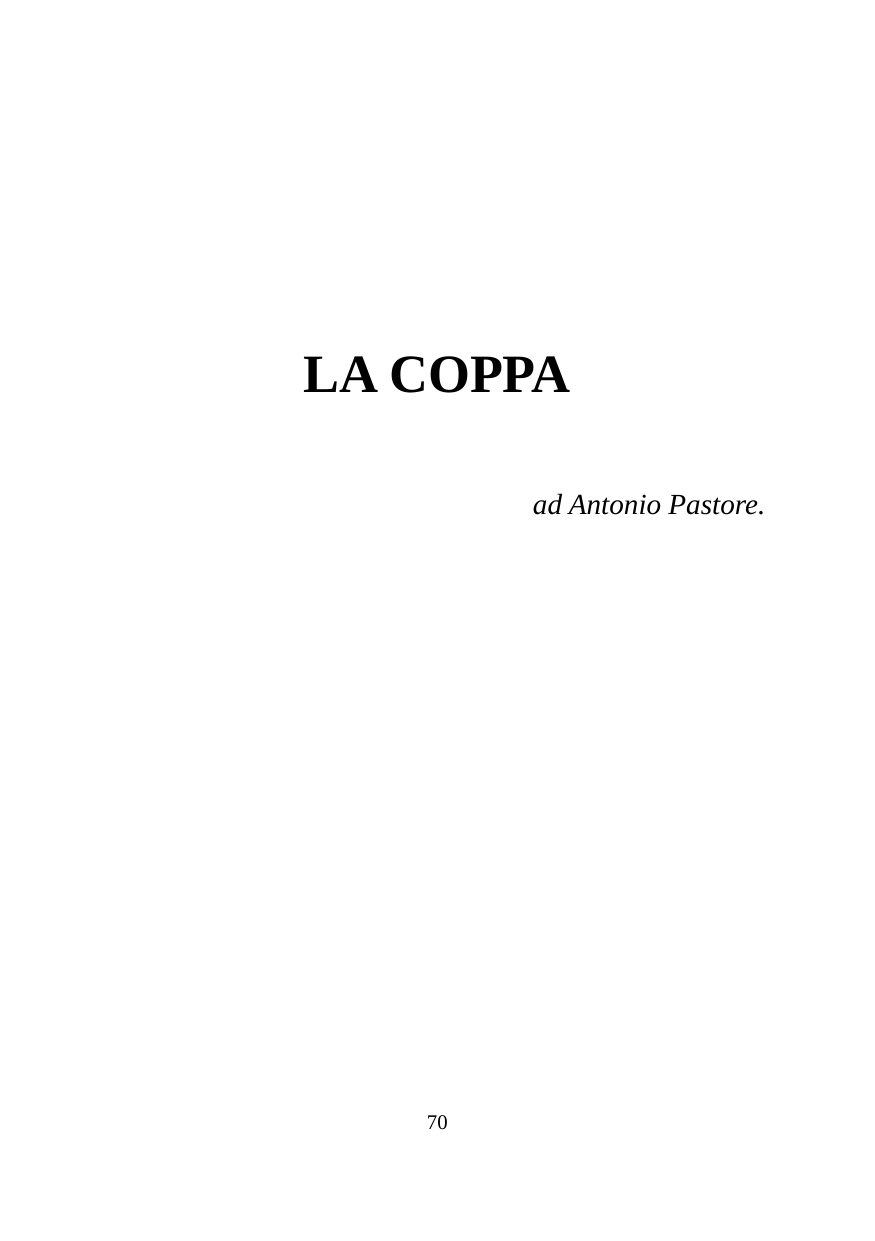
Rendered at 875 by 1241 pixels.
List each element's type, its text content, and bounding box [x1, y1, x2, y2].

subtitle LA COPPA [106, 342, 768, 404]
text ad Antonio Pastore. [106, 487, 768, 521]
